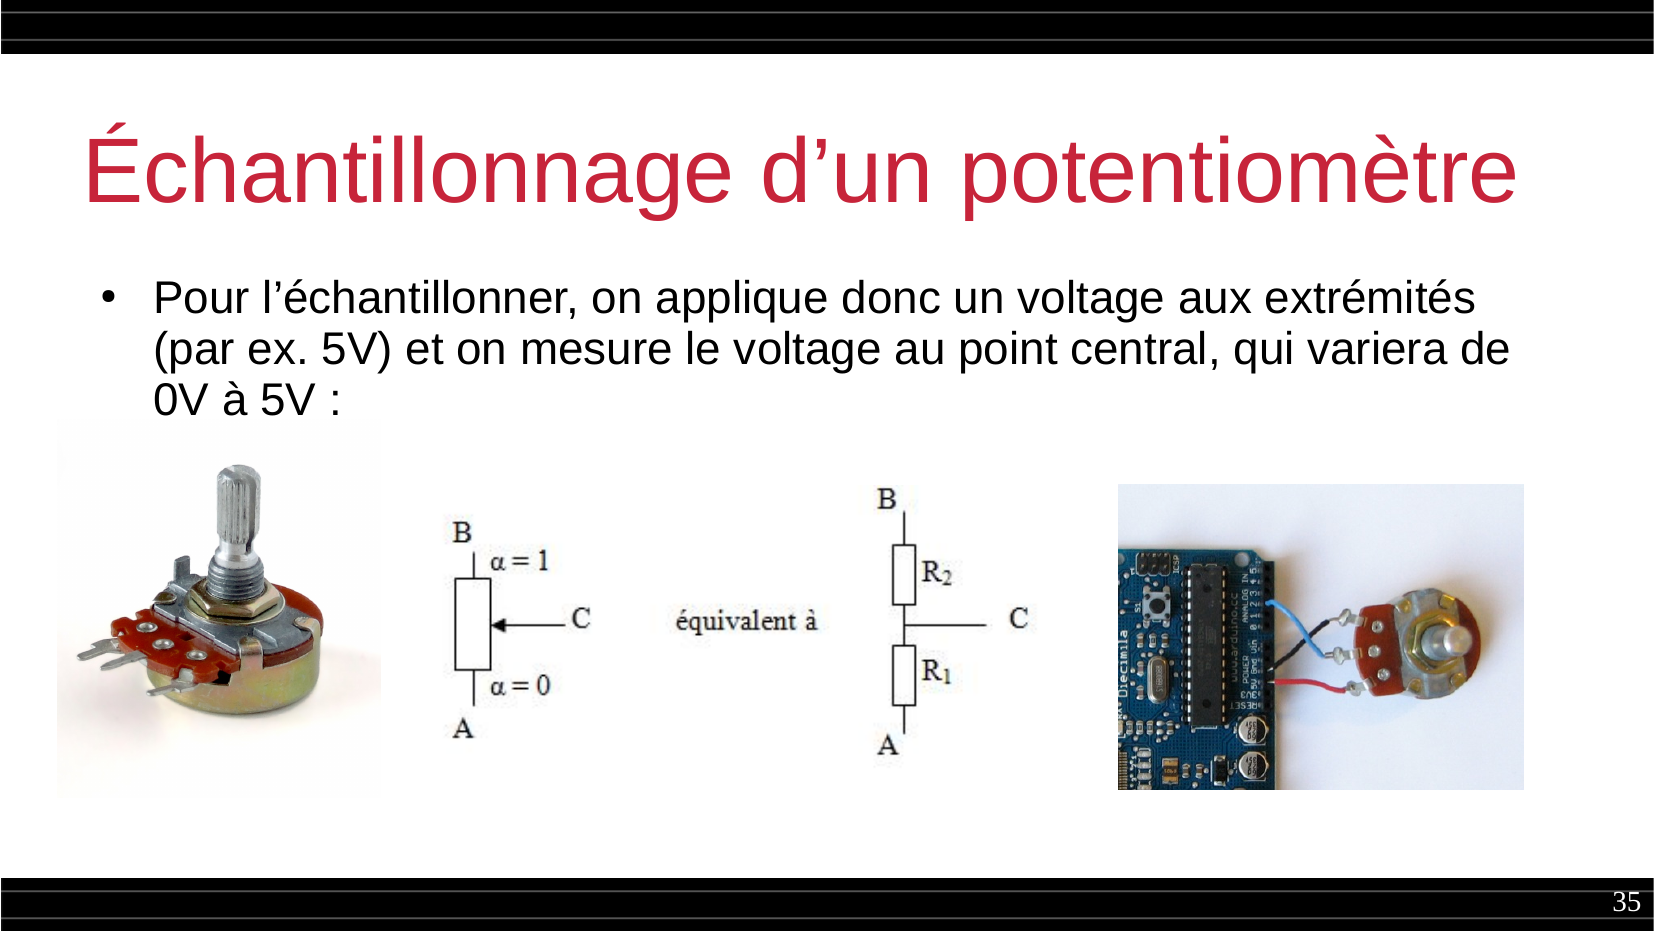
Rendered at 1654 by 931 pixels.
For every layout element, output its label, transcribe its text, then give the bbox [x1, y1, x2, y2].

picture [1, 878, 1654, 931]
picture [414, 485, 1052, 770]
picture [1, 0, 1654, 54]
picture [57, 419, 381, 799]
list Pour l’échantillonner, on applique donc un voltage aux extrémités (par ex. 5V) et on mesure le voltage au point central, qui variera de 0V à 5V : [82, 271, 1571, 758]
title Échantillonnage d’un potentiomètre [82, 92, 1571, 249]
picture [1118, 484, 1524, 790]
